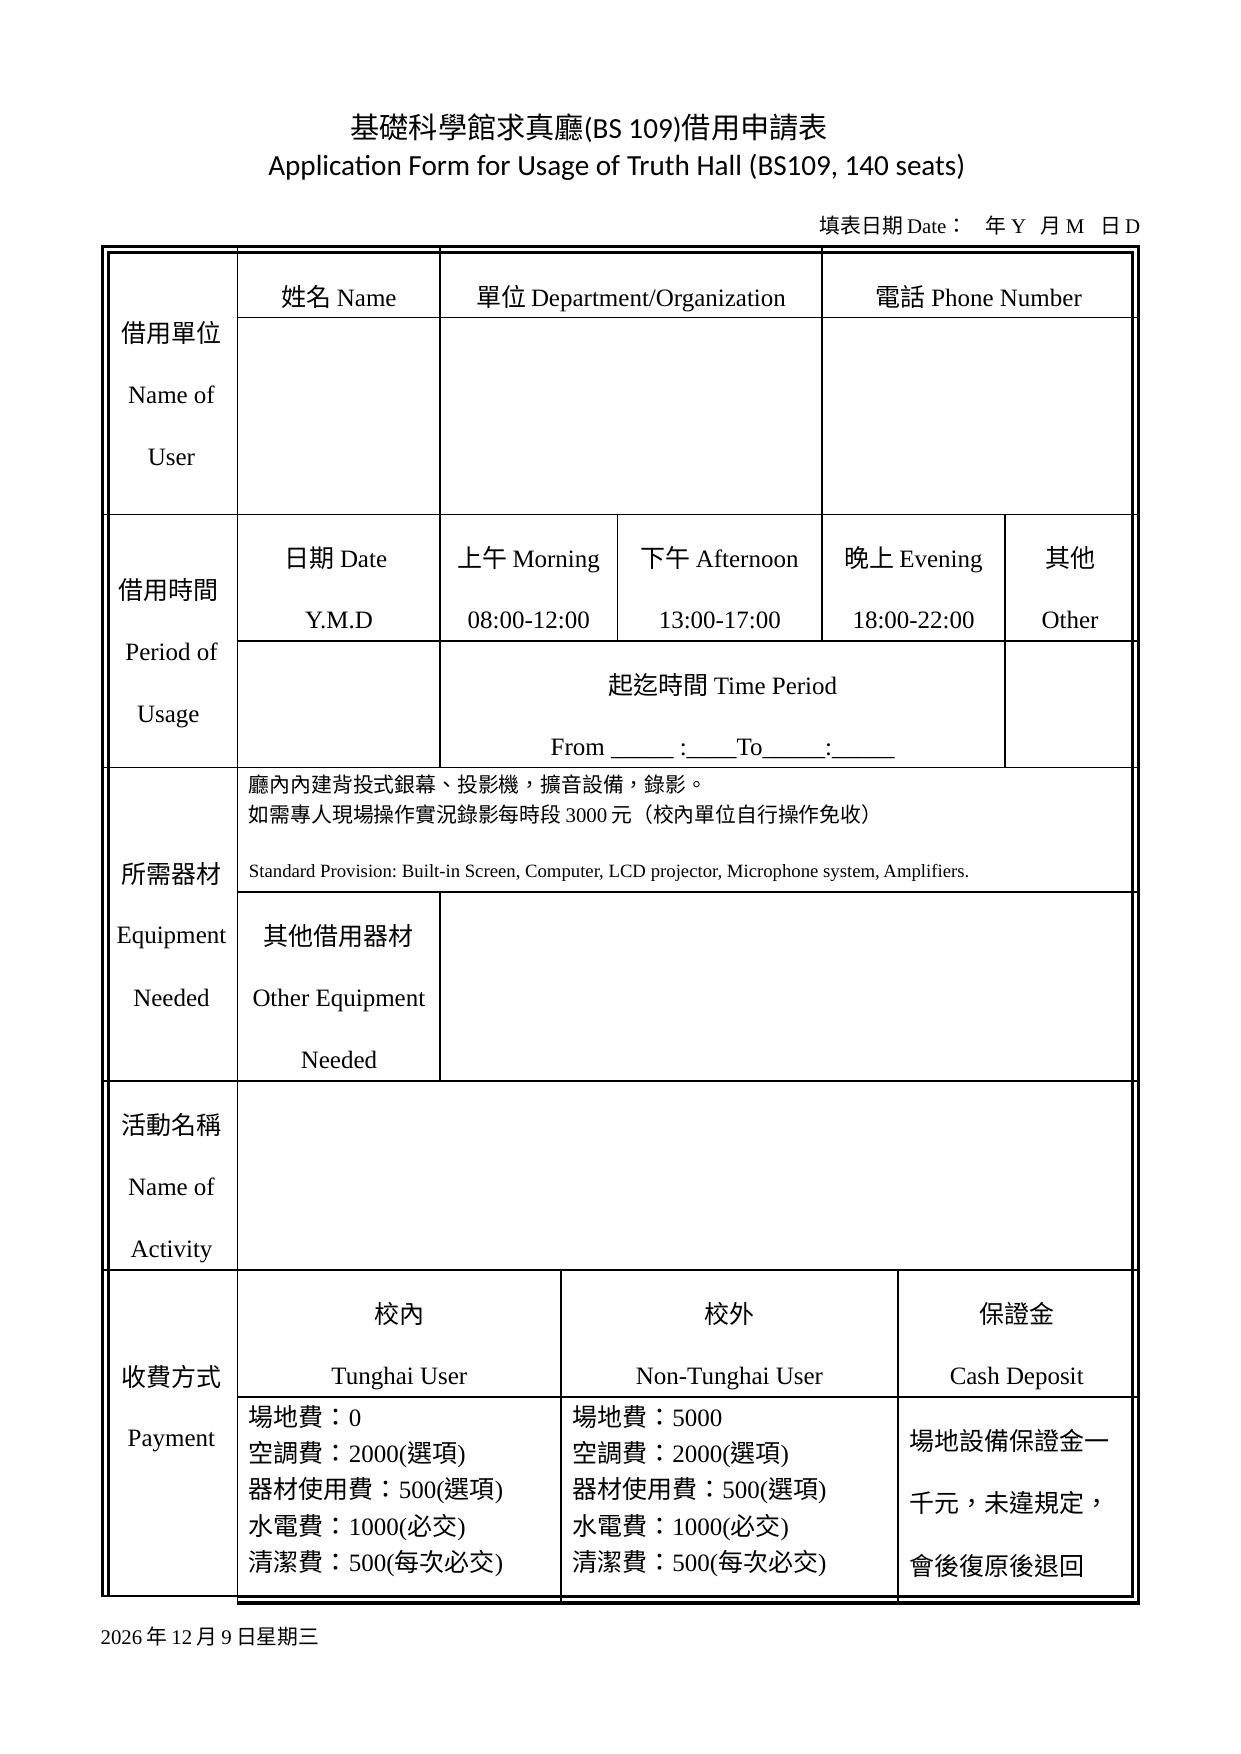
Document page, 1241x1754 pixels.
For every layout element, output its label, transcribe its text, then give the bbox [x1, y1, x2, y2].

text 填表日期Date： 年Y 月M 日D [100, 182, 1140, 245]
text Application Form for Usage of Truth Hall (BS109, 140 seats) [100, 147, 1140, 182]
table_cell 校外 Non-Tunghai User [562, 1271, 897, 1396]
table_header 電話 Phone Number [823, 248, 1135, 317]
table_cell 借用時間 Period of Usage [110, 515, 237, 767]
table_cell 活動名稱 Name of Activity [110, 1082, 237, 1269]
table_cell [238, 1082, 1131, 1269]
table_cell 所需器材 Equipment Needed [110, 768, 237, 1080]
table_header 姓名 Name [238, 254, 439, 317]
table_cell 場地費：0 空調費：2000(選項) 器材使用費：500(選項) 水電費：1000(必交) 清潔費：500(每次必交) [238, 1398, 560, 1595]
table_cell [1006, 642, 1131, 767]
table_cell 下午Afternoon 13:00-17:00 [618, 515, 821, 640]
table_cell 廳內內建背投式銀幕、投影機，擴音設備，錄影。 如需專人現場操作實況錄影每時段3000元（校內單位自行操作免收） Standard Provision: Built-in Screen, Computer, LCD projector, Microphone system, Amplifiers. [238, 768, 1131, 891]
table_cell [238, 318, 439, 514]
text 基礎科學館求真廳(BS 109)借用申請表 [300, 104, 1140, 147]
table_header 借用單位Name of User [105, 248, 237, 514]
table_cell 校內 Tunghai User [238, 1271, 560, 1396]
table_cell [441, 318, 821, 514]
table_cell [238, 642, 439, 767]
table_header 單位Department/Organization [441, 254, 821, 317]
table_cell 收費方式 Payment [110, 1271, 237, 1595]
table_cell [441, 893, 1131, 1080]
table_cell [823, 318, 1131, 514]
table_cell 其他借用器材 Other Equipment Needed [238, 893, 439, 1080]
table_cell 場地設備保證金一千元，未違規定，會後復原後退回 [899, 1398, 1131, 1595]
table_cell 保證金 Cash Deposit [899, 1271, 1131, 1396]
table_cell 場地費：5000 空調費：2000(選項) 器材使用費：500(選項) 水電費：1000(必交) 清潔費：500(每次必交) [562, 1398, 897, 1595]
table_cell 晚上Evening 18:00-22:00 [823, 515, 1004, 640]
table_cell 起迄時間 Time Period From _____ :____To_____:_____ [441, 642, 1004, 767]
table_cell 其他 Other [1006, 515, 1131, 640]
table_cell 日期 Date Y.M.D [238, 515, 439, 640]
table_cell 上午Morning 08:00-12:00 [441, 515, 617, 640]
